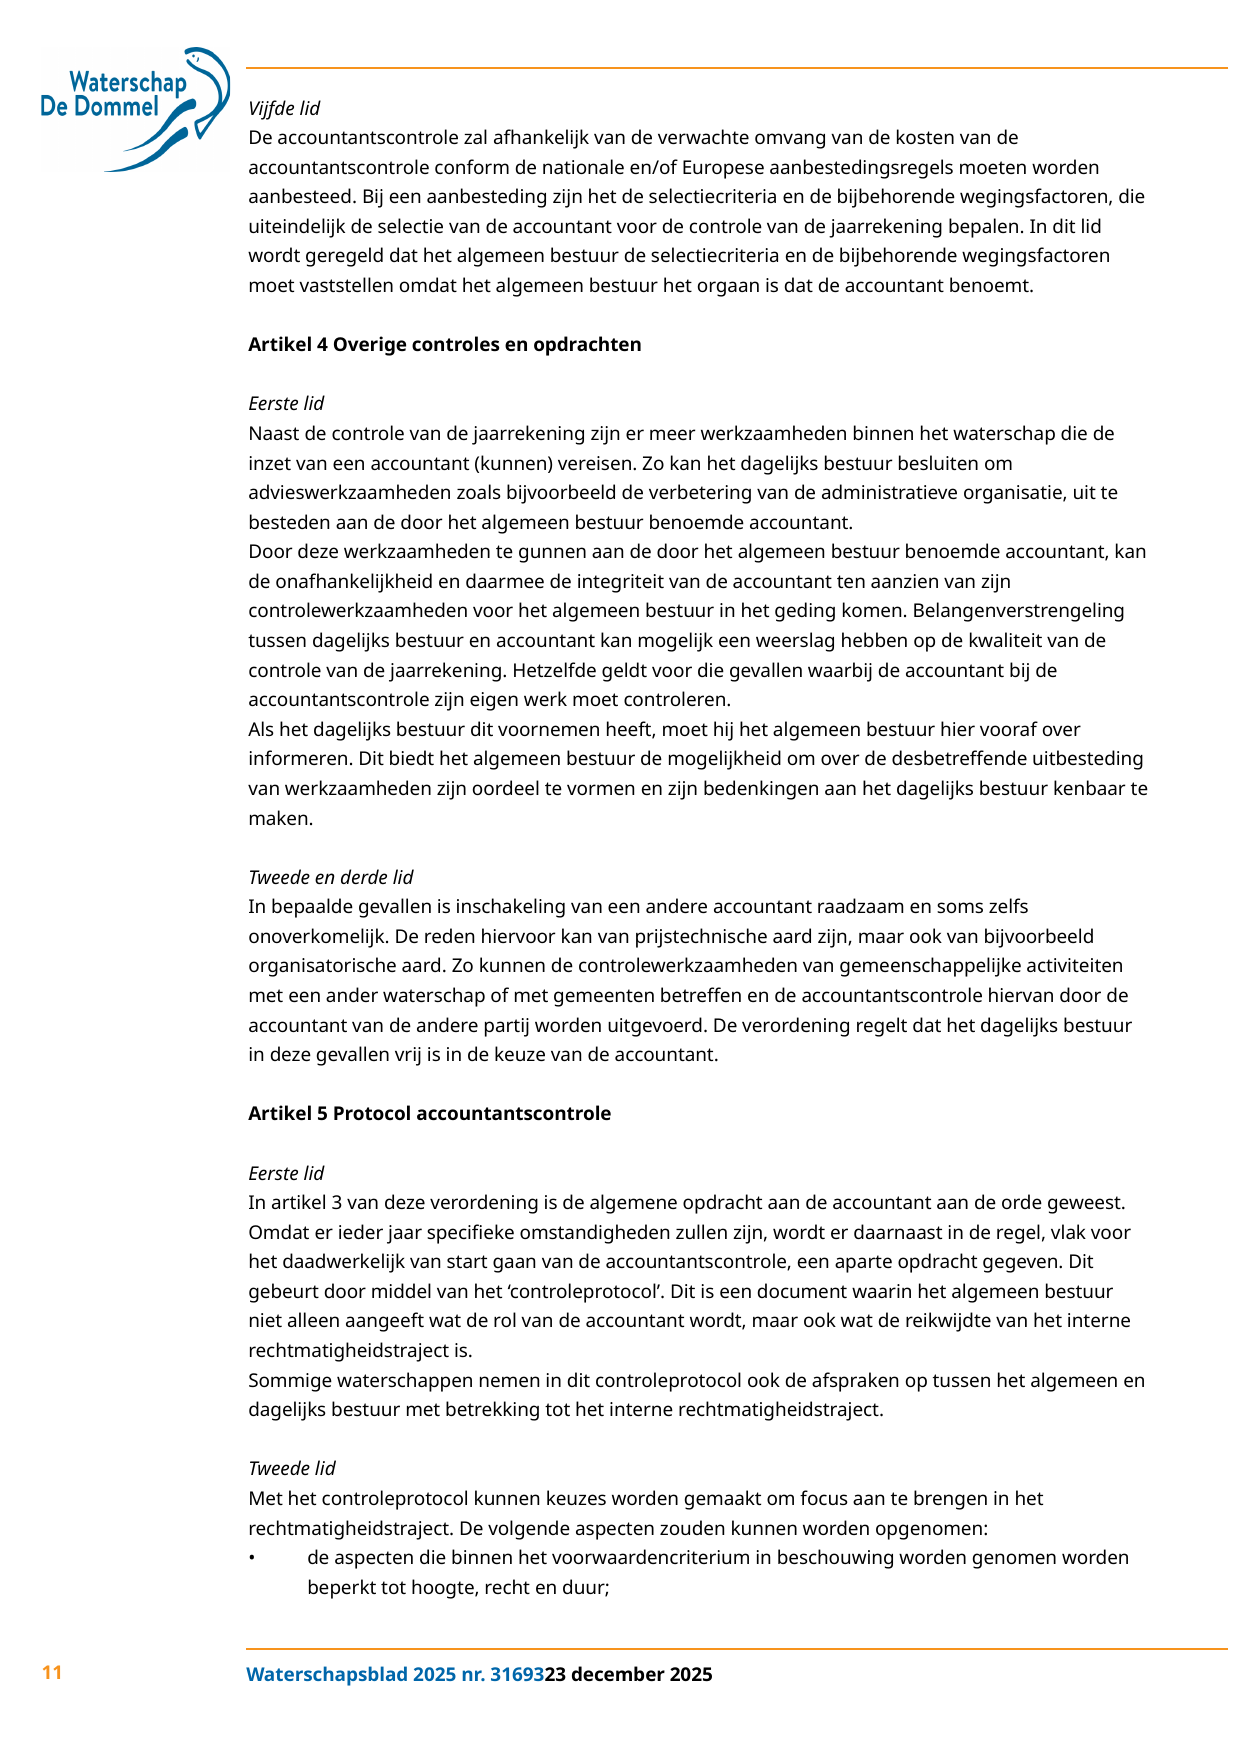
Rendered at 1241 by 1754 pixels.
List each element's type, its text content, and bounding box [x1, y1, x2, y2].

picture [41, 47, 231, 172]
text In artikel 3 van deze verordening is de algemene opdracht aan de accountant aan de orde geweest. Omdat er ieder jaar specifieke omstandigheden zullen zijn, wordt er daarnaast in de regel, vlak voor het daadwerkelijk van start gaan van de accountantscontrole, een aparte opdracht gegeven. Dit gebeurt door middel van het ‘controleprotocol’. Dit is een document waarin het algemeen bestuur niet alleen aangeeft wat de rol van de accountant wordt, maar ook wat de reikwijdte van het interne rechtmatigheidstraject is. [248, 1189, 1152, 1363]
text Door deze werkzaamheden te gunnen aan de door het algemeen bestuur benoemde accountant, kan de onafhankelijkheid en daarmee de integriteit van de accountant ten aanzien van zijn controlewerkzaamheden voor het algemeen bestuur in het geding komen. Belangenverstrengeling tussen dagelijks bestuur en accountant kan mogelijk een weerslag hebben op de kwaliteit van de controle van de jaarrekening. Hetzelfde geldt voor die gevallen waarbij de accountant bij de accountantscontrole zijn eigen werk moet controleren. [248, 538, 1152, 712]
text Tweede en derde lid [248, 864, 1152, 890]
text Artikel 4 Overige controles en opdrachten [248, 331, 1152, 357]
text Eerste lid [248, 391, 1152, 416]
text Sommige waterschappen nemen in dit controleprotocol ook de afspraken op tussen het algemeen en dagelijks bestuur met betrekking tot het interne rechtmatigheidstraject. [248, 1367, 1152, 1422]
text Als het dagelijks bestuur dit voornemen heeft, moet hij het algemeen bestuur hier vooraf over informeren. Dit biedt het algemeen bestuur de mogelijkheid om over de desbetreffende uitbesteding van werkzaamheden zijn oordeel te vormen en zijn bedenkingen aan het dagelijks bestuur kenbaar te maken. [248, 716, 1152, 831]
picture [198, 118, 210, 131]
text De accountantscontrole zal afhankelijk van de verwachte omvang van de kosten van de accountantscontrole conform de nationale en/of Europese aanbestedingsregels moeten worden aanbesteed. Bij een aanbesteding zijn het de selectiecriteria en de bijbehorende wegingsfactoren, die uiteindelijk de selectie van de accountant voor de controle van de jaarrekening bepalen. In dit lid wordt geregeld dat het algemeen bestuur de selectiecriteria en de bijbehorende wegingsfactoren moet vaststellen omdat het algemeen bestuur het orgaan is dat de accountant benoemt. [248, 124, 1152, 298]
picture [204, 47, 231, 76]
text Met het controleprotocol kunnen keuzes worden gemaakt om focus aan te brengen in het rechtmatigheidstraject. De volgende aspecten zouden kunnen worden opgenomen: [248, 1485, 1152, 1541]
text Artikel 5 Protocol accountantscontrole [248, 1101, 1152, 1126]
picture [45, 99, 51, 111]
text In bepaalde gevallen is inschakeling van een andere accountant raadzaam en soms zelfs onoverkomelijk. De reden hiervoor kan van prijstechnische aard zijn, maar ook van bijvoorbeeld organisatorische aard. Zo kunnen de controlewerkzaamheden van gemeenschappelijke activiteiten met een ander waterschap of met gemeenten betreffen en de accountantscontrole hiervan door de accountant van de andere partij worden uitgevoerd. De verordening regelt dat het dagelijks bestuur in deze gevallen vrij is in de keuze van de accountant. [248, 893, 1152, 1067]
text Eerste lid [248, 1160, 1152, 1186]
text Tweede lid [248, 1456, 1152, 1481]
list de aspecten die binnen het voorwaardencriterium in beschouwing worden genomen worden beperkt tot hoogte, recht en duur; [248, 1544, 1152, 1600]
text Naast de controle van de jaarrekening zijn er meer werkzaamheden binnen het waterschap die de inzet van een accountant (kunnen) vereisen. Zo kan het dagelijks bestuur besluiten om advieswerkzaamheden zoals bijvoorbeeld de verbetering van de administratieve organisatie, uit te besteden aan de door het algemeen bestuur benoemde accountant. [248, 420, 1152, 535]
text Vijfde lid [248, 95, 1152, 121]
